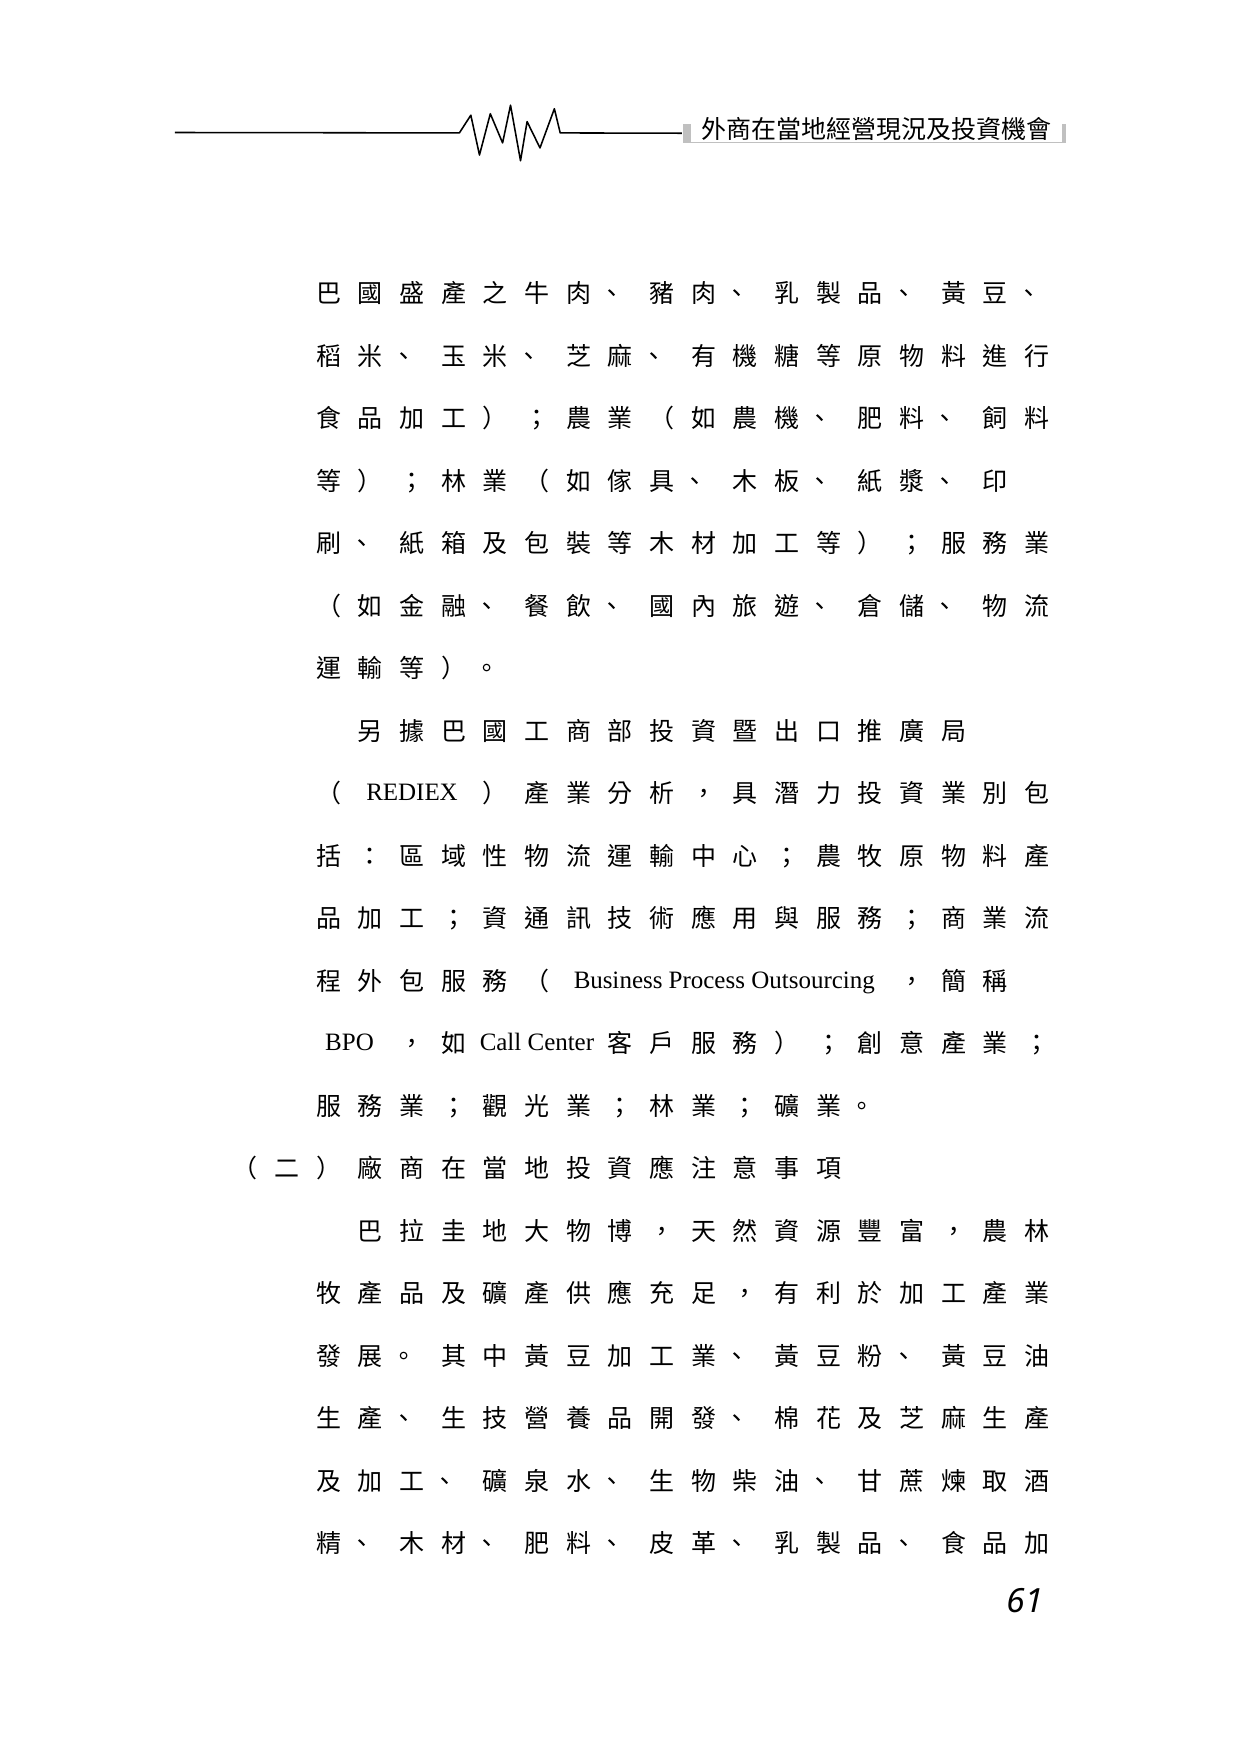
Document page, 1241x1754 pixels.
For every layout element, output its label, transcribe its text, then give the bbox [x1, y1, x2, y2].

text （二）廠商在當地投資應注意事項 [207, 1125, 1058, 1188]
text 另據巴國工商部投資暨出口推廣局（REDIEX）產業分析，具潛力投資業別包括：區域性物流運輸中心；農牧原物料產品加工；資通訊技術應用與服務；商業流程外包服務（Business Process Outsourcing，簡稱BPO，如Call Center客戶服務）；創意產業；服務業；觀光業；林業；礦業。 [281, 688, 1058, 1125]
text 巴拉圭地大物博，天然資源豐富，農林牧產品及礦產供應充足，有利於加工產業發展。其中黃豆加工業、黃豆粉、黃豆油生產、生技營養品開發、棉花及芝麻生產及加工、礦泉水、生物柴油、甘蔗煉取酒精、木材、肥料、皮革、乳製品、食品加 [281, 1188, 1058, 1563]
text 巴國盛產之牛肉、豬肉、乳製品、黃豆、稻米、玉米、芝麻、有機糖等原物料進行食品加工）；農業（如農機、肥料、飼料等）；林業（如傢具、木板、紙漿、印刷、紙箱及包裝等木材加工等）；服務業（如金融、餐飲、國內旅遊、倉儲、物流運輸等）。 [281, 250, 1058, 688]
